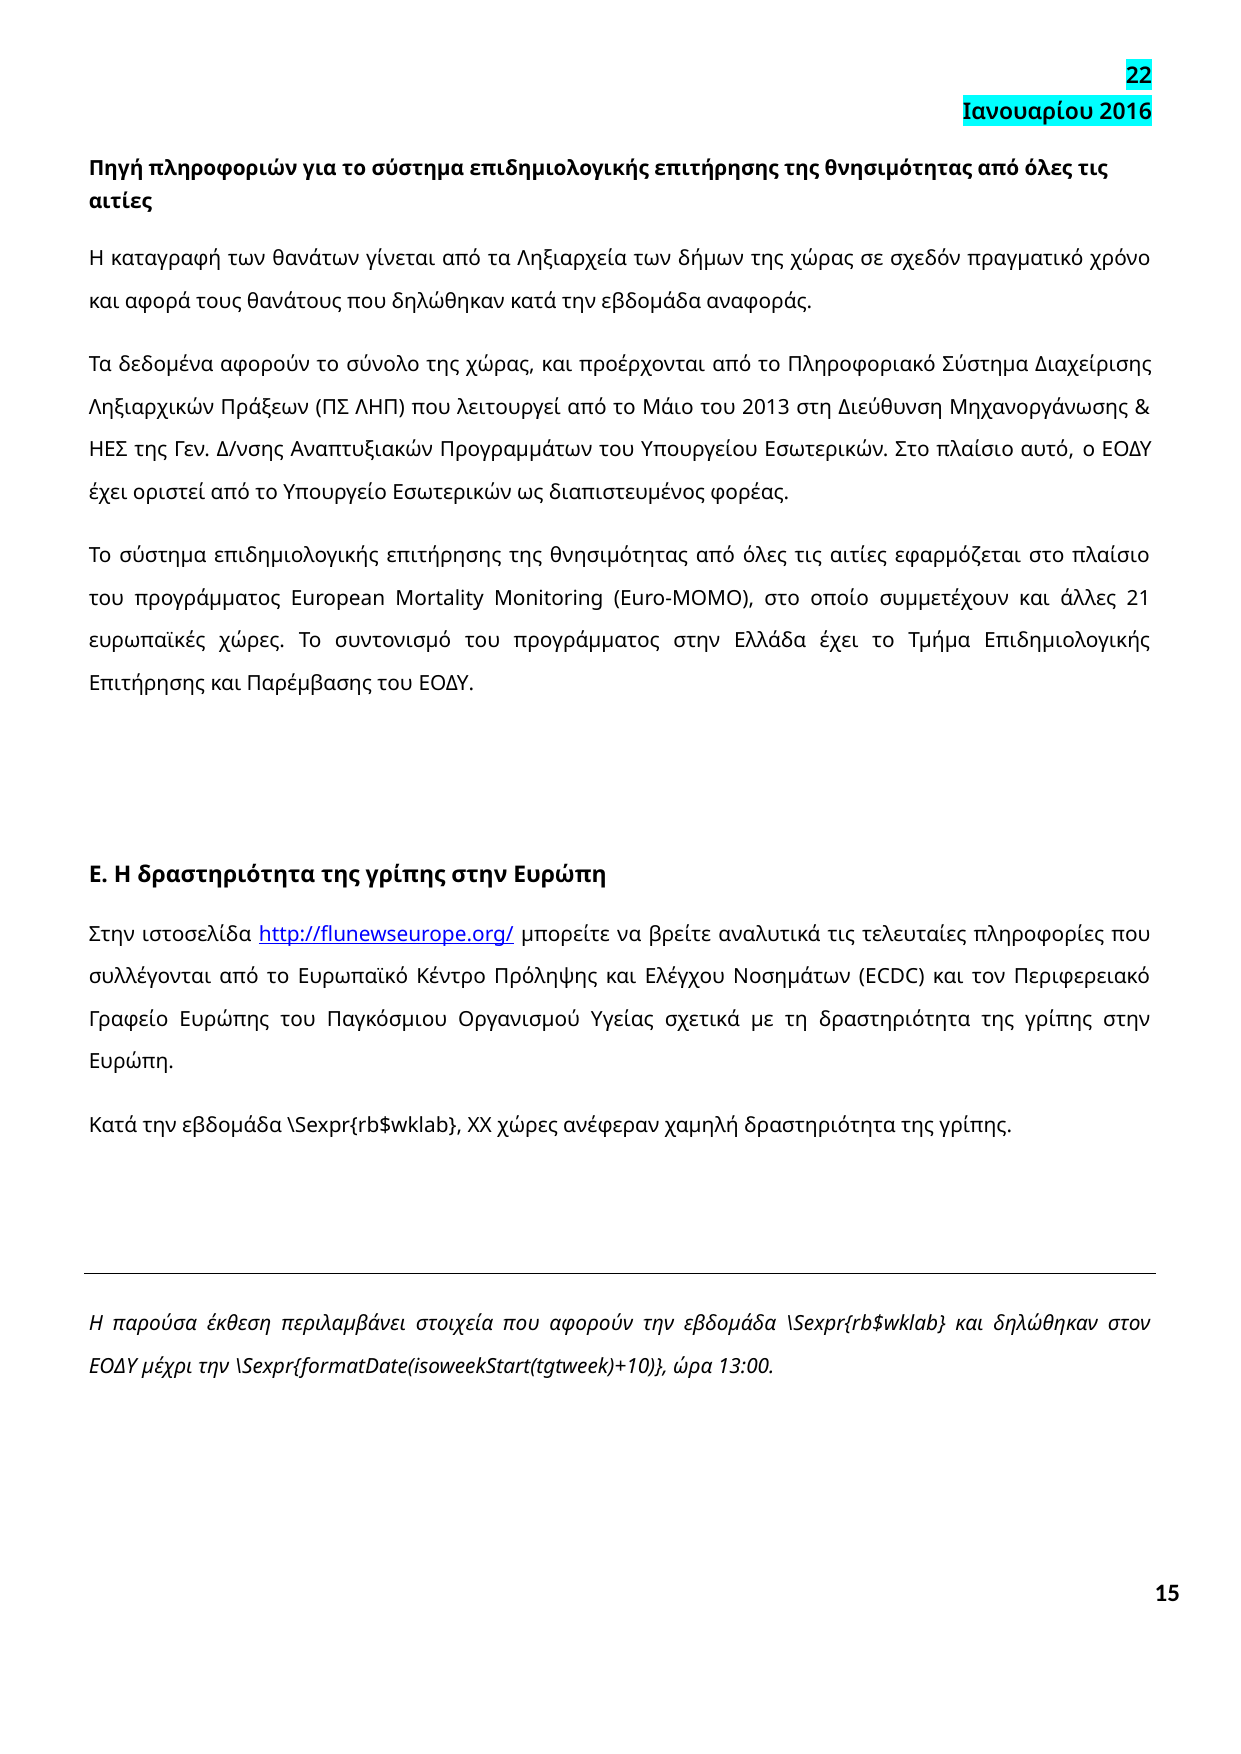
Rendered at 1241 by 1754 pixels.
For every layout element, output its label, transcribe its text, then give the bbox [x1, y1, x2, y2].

text Η καταγραφή των θανάτων γίνεται από τα Ληξιαρχεία των δήμων της χώρας σε σχεδόν πραγματικό χρόνο και αφορά τους θανάτους που δηλώθηκαν κατά την εβδομάδα αναφοράς. [88, 243, 1152, 314]
text Η παρούσα έκθεση περιλαμβάνει στοιχεία που αφορούν την εβδομάδα \Sexpr{rb$wklab} και δηλώθηκαν στον ΕΟΔΥ μέχρι την \Sexpr{formatDate(isoweekStart(tgtweek)+10)}, ώρα 13:00. [88, 1308, 1152, 1379]
subtitle Πηγή πληροφοριών για το σύστημα επιδημιολογικής επιτήρησης της θνησιμότητας από όλες τις αιτίες [88, 153, 1152, 214]
text Το σύστημα επιδημιολογικής επιτήρησης της θνησιμότητας από όλες τις αιτίες εφαρμόζεται στο πλαίσιο του προγράμματος European Mortality Monitoring (Euro-MOMO), στο οποίο συμμετέχουν και άλλες 21 ευρωπαϊκές χώρες. Το συντονισμό του προγράμματος στην Ελλάδα έχει το Τμήμα Επιδημιολογικής Επιτήρησης και Παρέμβασης του ΕΟΔΥ. [88, 540, 1152, 697]
text Κατά την εβδομάδα \Sexpr{rb$wklab}, ΧΧ χώρες ανέφεραν χαμηλή δραστηριότητα της γρίπης. [88, 1110, 1152, 1138]
subtitle Ε. Η δραστηριότητα της γρίπης στην Ευρώπη [88, 858, 1152, 889]
text Τα δεδομένα αφορούν το σύνολο της χώρας, και προέρχονται από το Πληροφοριακό Σύστημα Διαχείρισης Ληξιαρχικών Πράξεων (ΠΣ ΛΗΠ) που λειτουργεί από το Μάιο του 2013 στη Διεύθυνση Μηχανοργάνωσης & ΗΕΣ της Γεν. Δ/νσης Αναπτυξιακών Προγραμμάτων του Υπουργείου Εσωτερικών. Στο πλαίσιο αυτό, o ΕΟΔΥ έχει οριστεί από το Υπουργείο Εσωτερικών ως διαπιστευμένος φορέας. [88, 349, 1152, 506]
text Στην ιστοσελίδα http://flunewseurope.org/ μπορείτε να βρείτε αναλυτικά τις τελευταίες πληροφορίες που συλλέγονται από το Ευρωπαϊκό Κέντρο Πρόληψης και Ελέγχου Νοσημάτων (ECDC) και τον Περιφερειακό Γραφείο Ευρώπης του Παγκόσμιου Οργανισμού Υγείας σχετικά με τη δραστηριότητα της γρίπης στην Ευρώπη. [88, 919, 1152, 1075]
